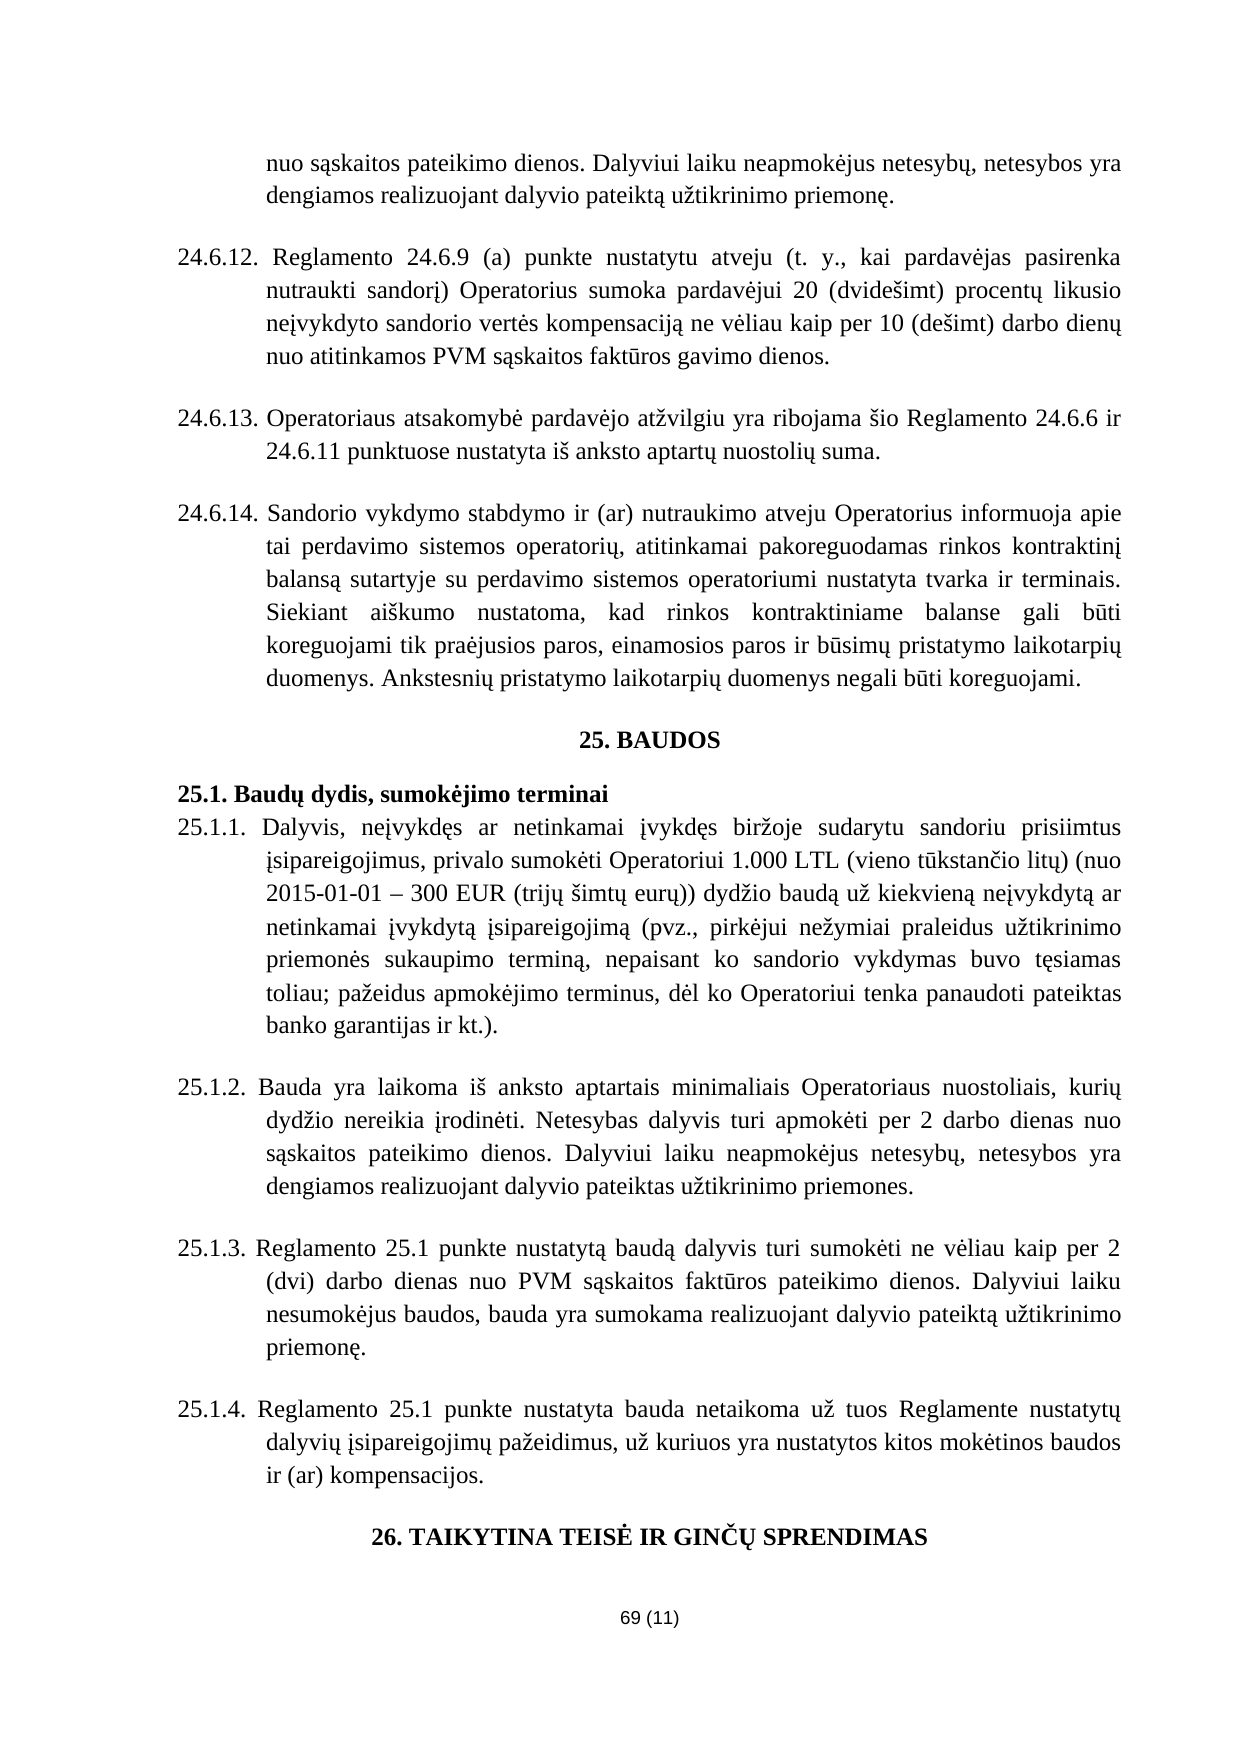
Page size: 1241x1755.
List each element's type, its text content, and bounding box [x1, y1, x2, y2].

text 25.1.1. Dalyvis, neįvykdęs ar netinkamai įvykdęs biržoje sudarytu sandoriu prisiimtus įsipareigojimus, privalo sumokėti Operatoriui 1.000 LTL (vieno tūkstančio litų) (nuo 2015-01-01 – 300 EUR (trijų šimtų eurų)) dydžio baudą už kiekvieną neįvykdytą ar netinkamai įvykdytą įsipareigojimą (pvz., pirkėjui nežymiai praleidus užtikrinimo priemonės sukaupimo terminą, nepaisant ko sandorio vykdymas buvo tęsiamas toliau; pažeidus apmokėjimo terminus, dėl ko Operatoriui tenka panaudoti pateiktas banko garantijas ir kt.). [177, 812, 1122, 1039]
text 25. baudos [177, 725, 1122, 754]
text 25.1. Baudų dydis, sumokėjimo terminai [177, 779, 1122, 808]
text 26. Taikytina teisė ir ginčų sprendimas [177, 1522, 1122, 1551]
text nuo sąskaitos pateikimo dienos. Dalyviui laiku neapmokėjus netesybų, netesybos yra dengiamos realizuojant dalyvio pateiktą užtikrinimo priemonę. [177, 148, 1122, 209]
text 25.1.3. Reglamento 25.1 punkte nustatytą baudą dalyvis turi sumokėti ne vėliau kaip per 2 (dvi) darbo dienas nuo PVM sąskaitos faktūros pateikimo dienos. Dalyviui laiku nesumokėjus baudos, bauda yra sumokama realizuojant dalyvio pateiktą užtikrinimo priemonę. [177, 1233, 1122, 1361]
text 25.1.4. Reglamento 25.1 punkte nustatyta bauda netaikoma už tuos Reglamente nustatytų dalyvių įsipareigojimų pažeidimus, už kuriuos yra nustatytos kitos mokėtinos baudos ir (ar) kompensacijos. [177, 1394, 1122, 1489]
text 24.6.12. Reglamento 24.6.9 (a) punkte nustatytu atveju (t. y., kai pardavėjas pasirenka nutraukti sandorį) Operatorius sumoka pardavėjui 20 (dvidešimt) procentų likusio neįvykdyto sandorio vertės kompensaciją ne vėliau kaip per 10 (dešimt) darbo dienų nuo atitinkamos PVM sąskaitos faktūros gavimo dienos. [177, 242, 1122, 370]
text 25.1.2. Bauda yra laikoma iš anksto aptartais minimaliais Operatoriaus nuostoliais, kurių dydžio nereikia įrodinėti. Netesybas dalyvis turi apmokėti per 2 darbo dienas nuo sąskaitos pateikimo dienos. Dalyviui laiku neapmokėjus netesybų, netesybos yra dengiamos realizuojant dalyvio pateiktas užtikrinimo priemones. [177, 1072, 1122, 1200]
text 24.6.14. Sandorio vykdymo stabdymo ir (ar) nutraukimo atveju Operatorius informuoja apie tai perdavimo sistemos operatorių, atitinkamai pakoreguodamas rinkos kontraktinį balansą sutartyje su perdavimo sistemos operatoriumi nustatyta tvarka ir terminais. Siekiant aiškumo nustatoma, kad rinkos kontraktiniame balanse gali būti koreguojami tik praėjusios paros, einamosios paros ir būsimų pristatymo laikotarpių duomenys. Ankstesnių pristatymo laikotarpių duomenys negali būti koreguojami. [177, 498, 1122, 692]
text 24.6.13. Operatoriaus atsakomybė pardavėjo atžvilgiu yra ribojama šio Reglamento 24.6.6 ir 24.6.11 punktuose nustatyta iš anksto aptartų nuostolių suma. [177, 403, 1122, 465]
